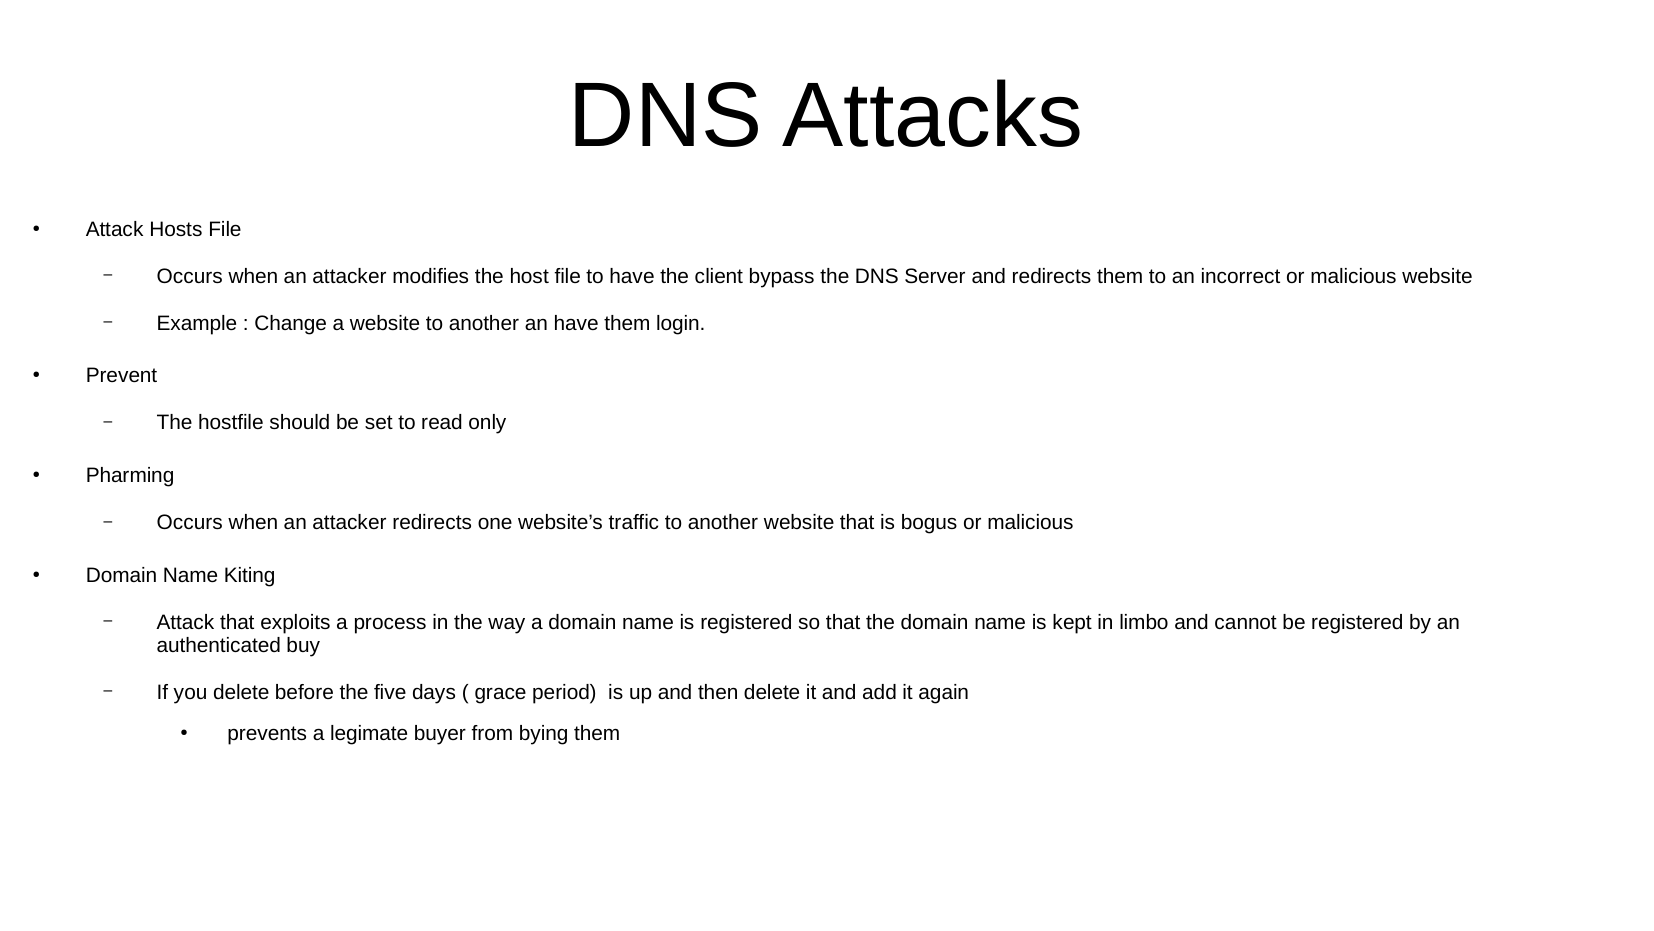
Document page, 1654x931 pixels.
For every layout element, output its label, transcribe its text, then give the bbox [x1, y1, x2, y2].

title DNS Attacks [82, 37, 1571, 193]
list Attack Hosts File Occurs when an attacker modifies the host file to have the client bypass the DNS Server and redirects them to an incorrect or malicious website Example : Change a website to another an have them login. Prevent The hostfile should be set to read only Pharming Occurs when an attacker redirects one website’s traffic to another website that is bogus or malicious Domain Name Kiting Attack that exploits a process in the way a domain name is registered so that the domain name is kept in limbo and cannot be registered by an authenticated buy If you delete before the five days ( grace period) is up and then delete it and add it again prevents a legimate buyer from bying them [15, 217, 1571, 901]
